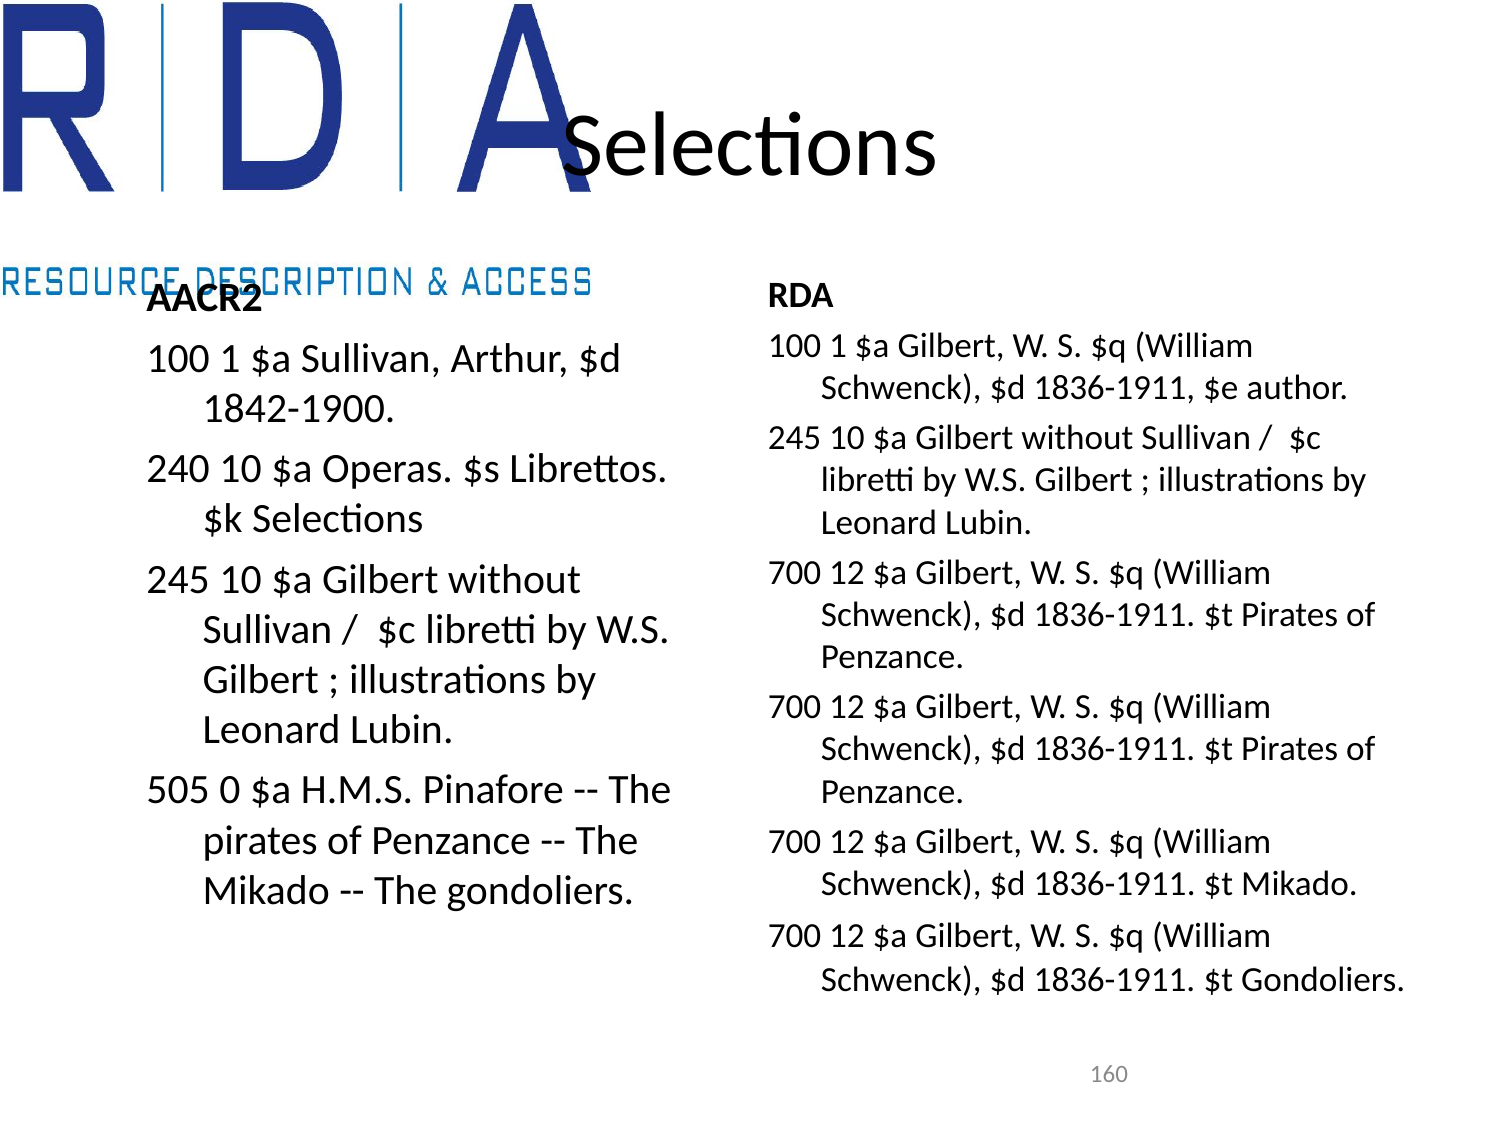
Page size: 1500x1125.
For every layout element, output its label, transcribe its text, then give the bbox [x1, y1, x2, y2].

list RDA 100 1 $a Gilbert, W. S. $q (William Schwenck), $d 1836-1911, $e author. 245 10 $a Gilbert without Sullivan / $c libretti by W.S. Gilbert ; illustrations by Leonard Lubin. 700 12 $a Gilbert, W. S. $q (William Schwenck), $d 1836-1911. $t Pirates of Penzance. 700 12 $a Gilbert, W. S. $q (William Schwenck), $d 1836-1911. $t Pirates of Penzance. 700 12 $a Gilbert, W. S. $q (William Schwenck), $d 1836-1911. $t Mikado. 700 12 $a Gilbert, W. S. $q (William Schwenck), $d 1836-1911. $t Gondoliers. [699, 262, 1426, 1026]
text_box 160 [1074, 1042, 1426, 1103]
list AACR2 100 1 $a Sullivan, Arthur, $d 1842-1900. 240 10 $a Operas. $s Librettos. $k Selections 245 10 $a Gilbert without Sullivan / $c libretti by W.S. Gilbert ; illustrations by Leonard Lubin. 505 0 $a H.M.S. Pinafore -- The pirates of Penzance -- The Mikado -- The gondoliers. [75, 262, 688, 1005]
title Selections [75, 45, 1426, 233]
